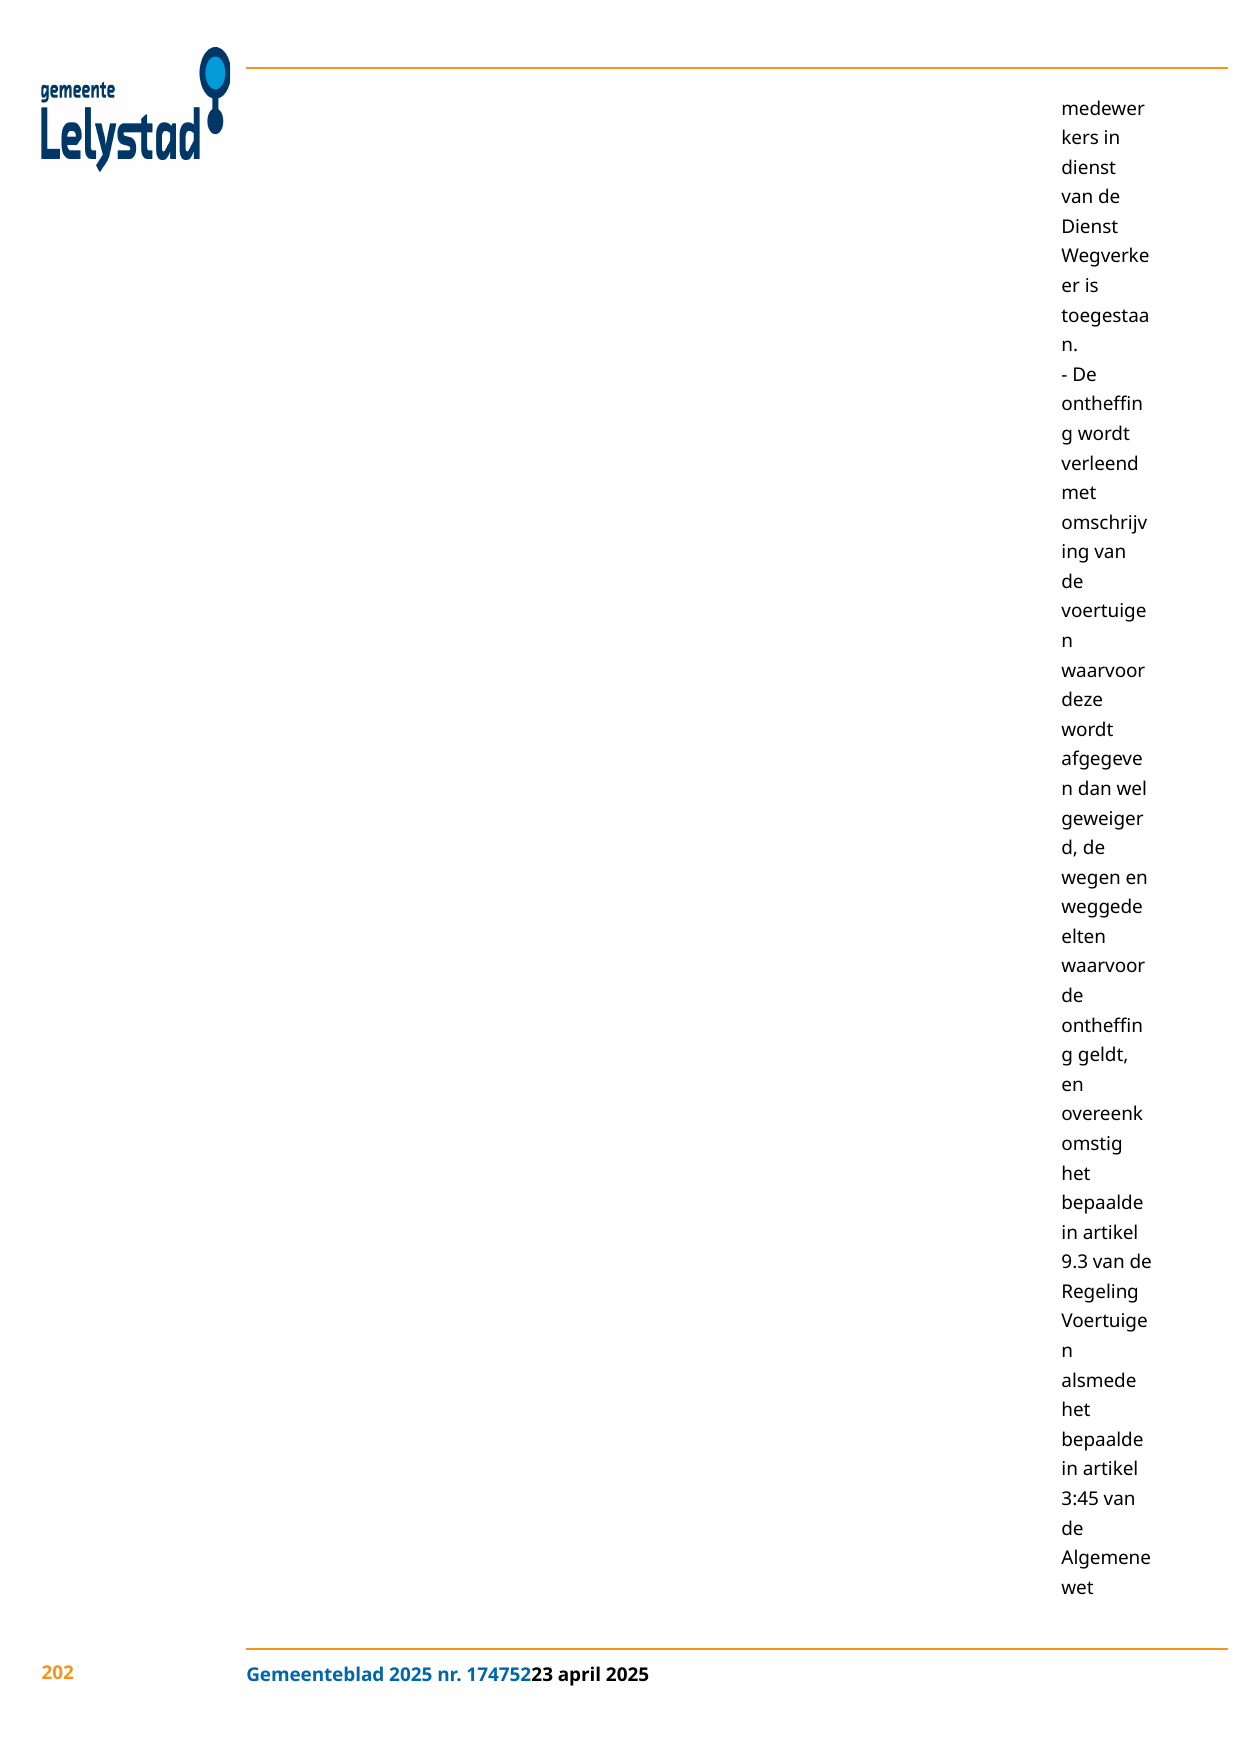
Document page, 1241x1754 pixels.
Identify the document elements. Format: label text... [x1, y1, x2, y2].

table_cell [971, 95, 1061, 1600]
table_cell medewerkers in dienst van de Dienst Wegverkeer is toegestaan. - De ontheffing wordt verleend met omschrijving van de voertuigen waarvoor deze wordt afgegeven dan wel geweigerd, de wegen en weggedeelten waarvoor de ontheffing geldt, en overeenkomstig het bepaalde in artikel 9.3 van de Regeling Voertuigen alsmede het bepaalde in artikel 3:45 van de Algemene wet [1061, 95, 1152, 1600]
table_cell [338, 95, 429, 1600]
table_cell [790, 95, 881, 1600]
table_cell [881, 95, 971, 1600]
table_cell [609, 95, 700, 1600]
table_cell [248, 95, 338, 1600]
table_cell [429, 95, 519, 1600]
table_cell [519, 95, 609, 1600]
picture [41, 47, 231, 172]
table_cell [700, 95, 790, 1600]
